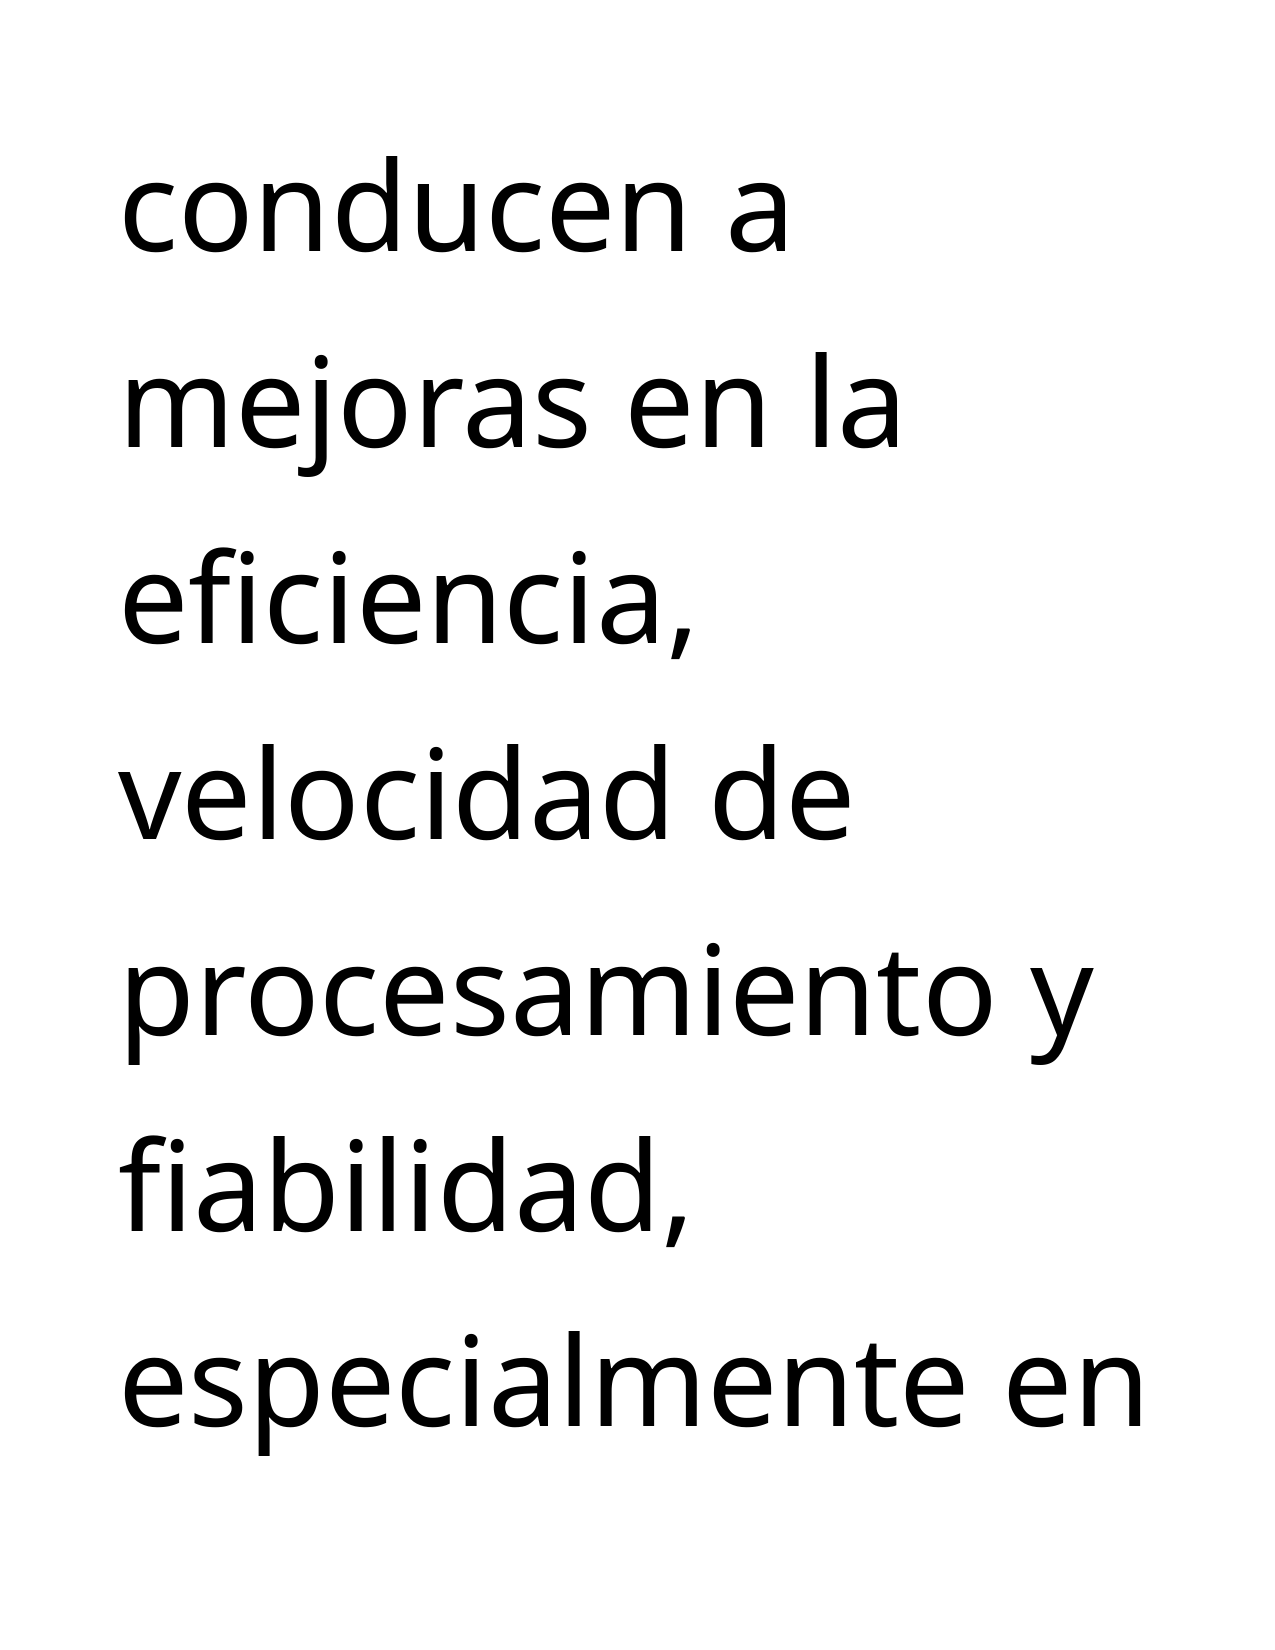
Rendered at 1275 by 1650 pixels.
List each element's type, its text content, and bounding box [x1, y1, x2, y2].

text conducen a mejoras en la eficiencia, velocidad de procesamiento y fiabilidad, especialmente en [118, 118, 1157, 1463]
